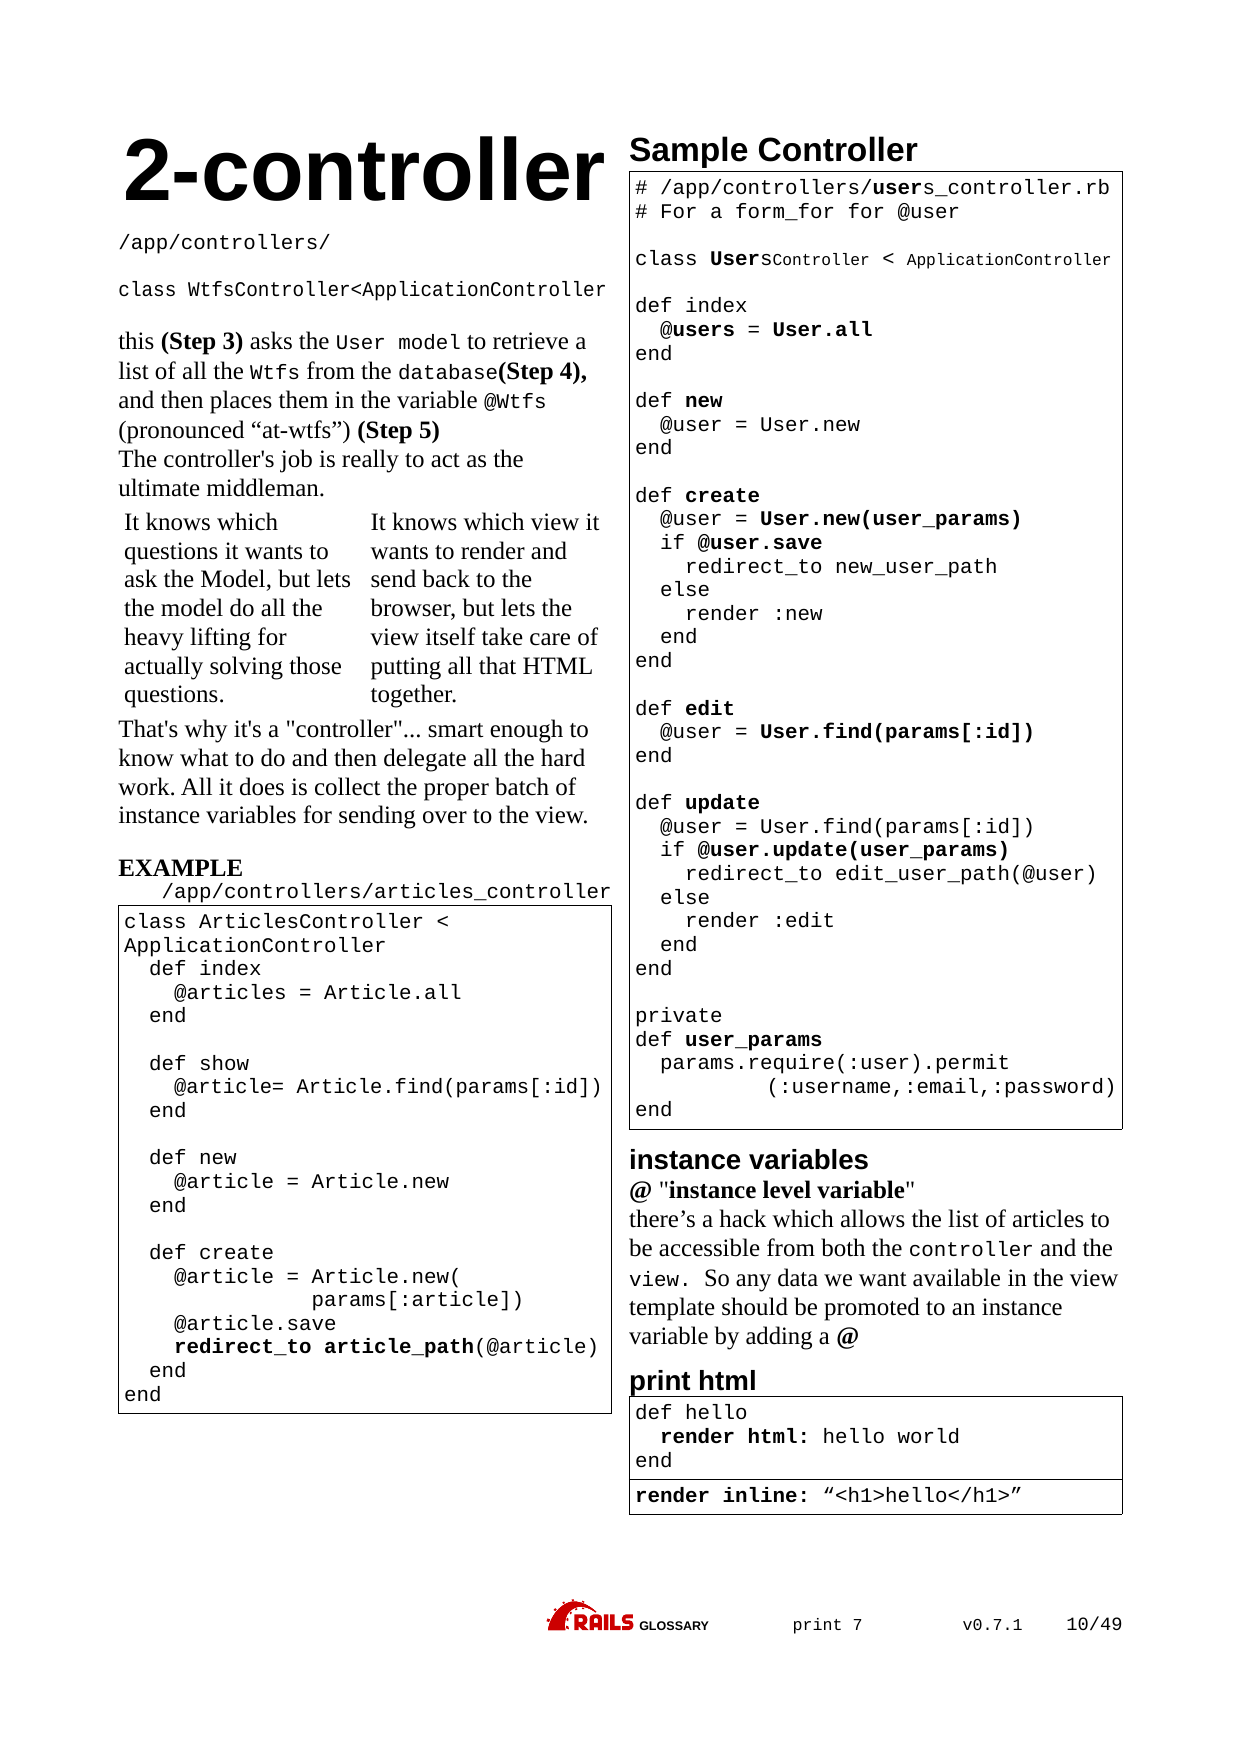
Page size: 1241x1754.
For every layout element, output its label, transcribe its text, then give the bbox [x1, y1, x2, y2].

text there’s a hack which allows the list of articles to be accessible from both the controller and the view. So any data we want available in the view template should be promoted to an instance variable by adding a @ [629, 1204, 1122, 1350]
subtitle 2-controller [118, 118, 611, 219]
table_header # /app/controllers/users_controller.rb # For a form_for for @user class UsersController < ApplicationController def index @users = User.all end def new @user = User.new end def create @user = User.new(user_params) if @user.save redirect_to new_user_path else render :new end end def edit @user = User.find(params[:id]) end def update @user = User.find(params[:id]) if @user.update(user_params) redirect_to edit_user_path(@user) else render :edit end end private def user_params params.require(:user).permit (:username,:email,:password) end [630, 172, 1122, 1129]
table_header def hello render html: hello world end [630, 1397, 1122, 1479]
text this (Step 3) asks the User model to retrieve a list of all the Wtfs from the database(Step 4), and then places them in the variable @Wtfs (pronounced “at-wtfs”) (Step 5) [118, 326, 611, 444]
table_cell render inline: “<h1>hello</h1>” [630, 1480, 1122, 1514]
text EXAMPLE [118, 853, 611, 881]
table_header It knows which view it wants to render and send back to the browser, but lets the view itself take care of putting all that HTML together. [365, 501, 611, 714]
text The controller's job is really to act as the ultimate middleman. [118, 444, 611, 501]
subtitle print html [629, 1364, 1122, 1396]
text @ "instance level variable" [629, 1176, 1122, 1204]
table_header class ArticlesController < ApplicationController def index @articles = Article.all end def show @article= Article.find(params[:id]) end def new @article = Article.new end def create @article = Article.new( params[:article]) @article.save redirect_to article_path(@article) end end [119, 906, 611, 1413]
text /app/controllers/ [118, 232, 611, 255]
text class WtfsController<ApplicationController [118, 279, 611, 303]
subtitle Sample Controller [629, 130, 1122, 168]
table_header It knows which questions it wants to ask the Model, but lets the model do all the heavy lifting for actually solving those questions. [118, 501, 364, 714]
text /app/controllers/articles_controller [118, 881, 611, 905]
subtitle instance variables [629, 1144, 1122, 1176]
text That's why it's a "controller"... smart enough to know what to do and then delegate all the hard work. All it does is collect the proper batch of instance variables for sending over to the view. [118, 714, 611, 829]
